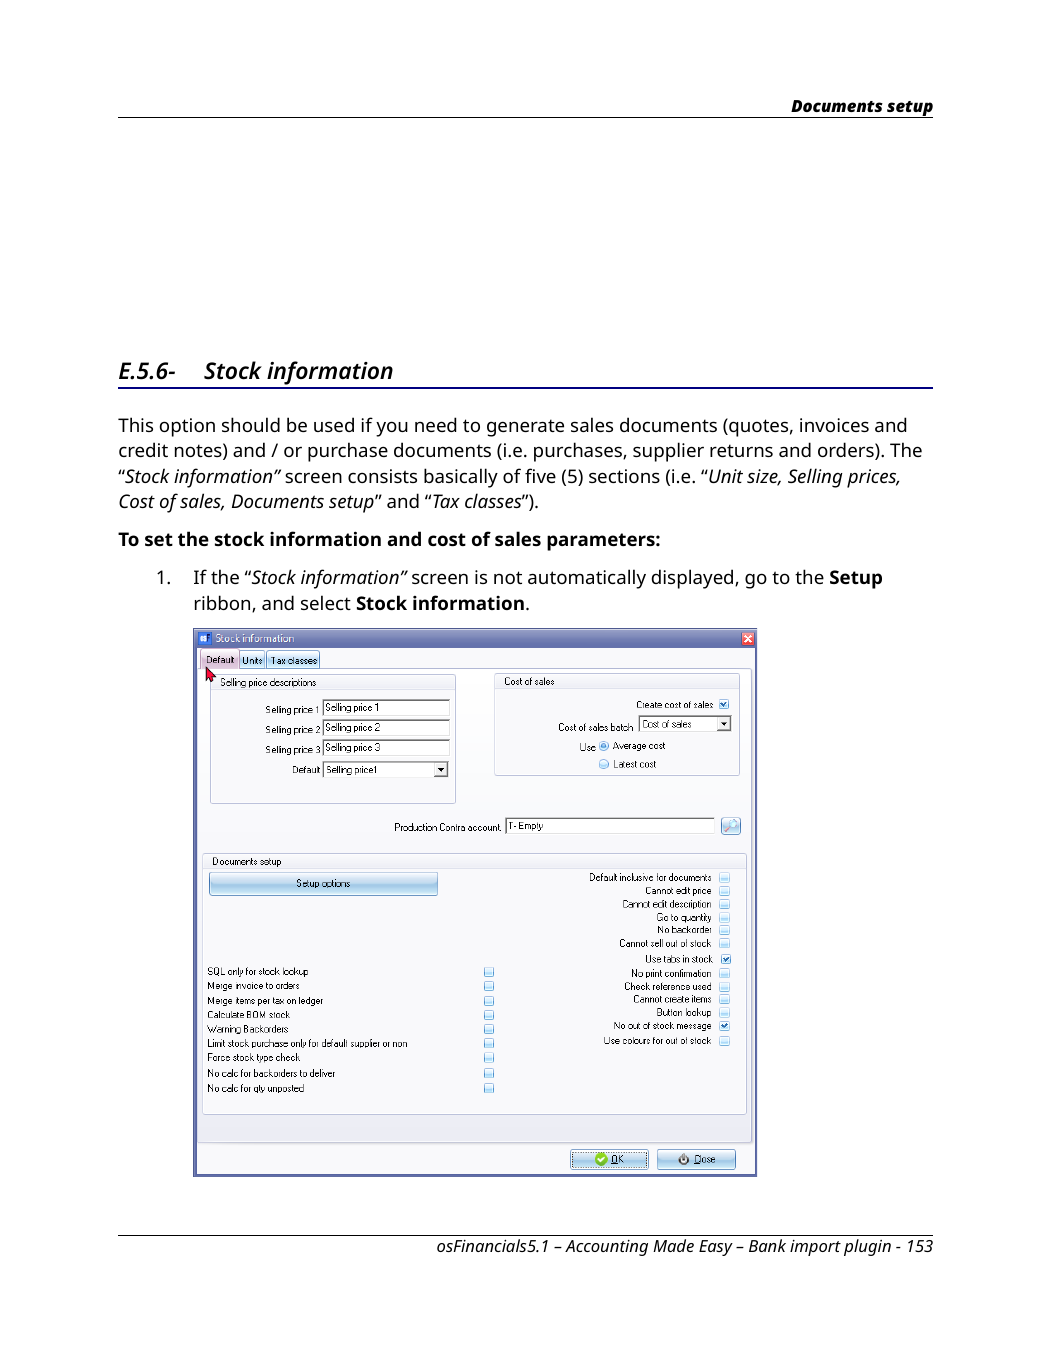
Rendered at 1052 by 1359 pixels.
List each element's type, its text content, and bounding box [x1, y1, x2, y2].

subtitle Stock information [118, 355, 933, 387]
picture [193, 628, 758, 1177]
text To set the stock information and cost of sales parameters: [118, 527, 933, 552]
text This option should be used if you need to generate sales documents (quotes, invoices and credit notes) and / or purchase documents (i.e. purchases, supplier returns and orders). The “Stock information” screen consists basically of five (5) sections (i.e. “Unit size, Selling prices, Cost of sales, Documents setup” and “Tax classes”). [118, 412, 933, 514]
list If the “Stock information” screen is not automatically displayed, go to the Setup ribbon, and select Stock information. [156, 565, 933, 616]
